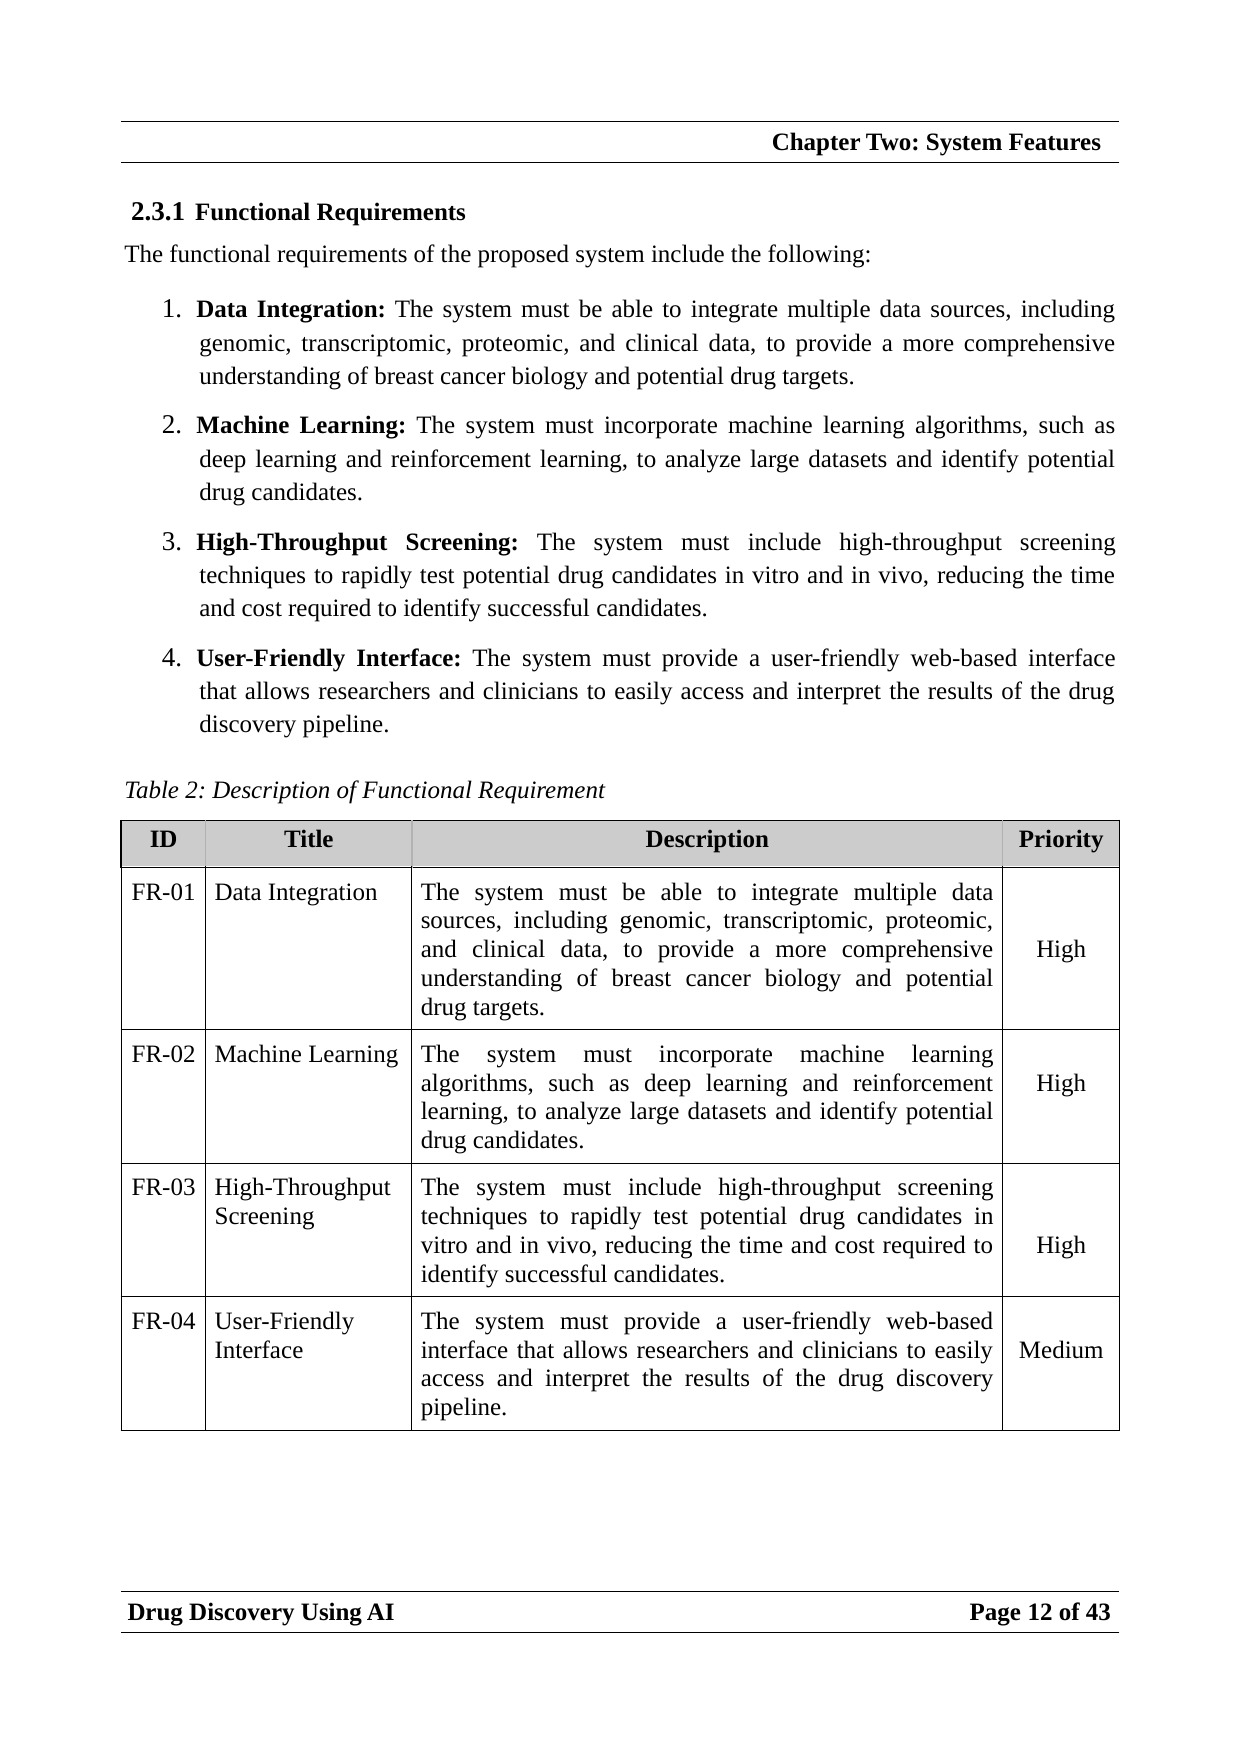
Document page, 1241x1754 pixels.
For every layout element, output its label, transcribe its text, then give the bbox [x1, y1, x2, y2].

list Machine Learning: The system must incorporate machine learning algorithms, such as deep learning and reinforcement learning, to analyze large datasets and identify potential drug candidates. [159, 406, 1119, 506]
list Data Integration: The system must be able to integrate multiple data sources, including genomic, transcriptomic, proteomic, and clinical data, to provide a more comprehensive understanding of breast cancer biology and potential drug targets. [159, 289, 1119, 390]
table_header ID [122, 821, 205, 866]
table_cell The system must provide a user-friendly web-based interface that allows researchers and clinicians to easily access and interpret the results of the drug discovery pipeline. [412, 1297, 1002, 1430]
table_header Title [206, 821, 411, 866]
table_header Priority [1003, 821, 1119, 866]
table_cell High-Throughput Screening [206, 1164, 411, 1296]
text Table 2: Description of Functional Requirement [121, 772, 1119, 807]
list User-Friendly Interface: The system must provide a user-friendly web-based interface that allows researchers and clinicians to easily access and interpret the results of the drug discovery pipeline. [159, 638, 1119, 741]
table_cell High [1003, 1030, 1119, 1163]
table_cell The system must include high-throughput screening techniques to rapidly test potential drug candidates in vitro and in vivo, reducing the time and cost required to identify successful candidates. [412, 1164, 1002, 1296]
table_cell The system must be able to integrate multiple data sources, including genomic, transcriptomic, proteomic, and clinical data, to provide a more comprehensive understanding of breast cancer biology and potential drug targets. [412, 868, 1002, 1029]
table_cell Data Integration [206, 868, 411, 1029]
table_cell The system must incorporate machine learning algorithms, such as deep learning and reinforcement learning, to analyze large datasets and identify potential drug candidates. [412, 1030, 1002, 1163]
table_cell High [1003, 1164, 1119, 1296]
table_cell High [1003, 868, 1119, 1029]
table_header Description [413, 821, 1002, 866]
table_cell Medium [1003, 1297, 1119, 1430]
table_cell FR-04 [122, 1297, 205, 1430]
table_cell FR-01 [122, 868, 205, 1029]
list High-Throughput Screening: The system must include high-throughput screening techniques to rapidly test potential drug candidates in vitro and in vivo, reducing the time and cost required to identify successful candidates. [159, 522, 1119, 622]
table_cell Machine Learning [206, 1030, 411, 1163]
subtitle Functional Requirements [121, 192, 1119, 226]
table_cell User-Friendly Interface [206, 1297, 411, 1430]
table_cell FR-02 [122, 1030, 205, 1163]
table_cell FR-03 [122, 1164, 205, 1296]
text The functional requirements of the proposed system include the following: [121, 236, 1119, 271]
